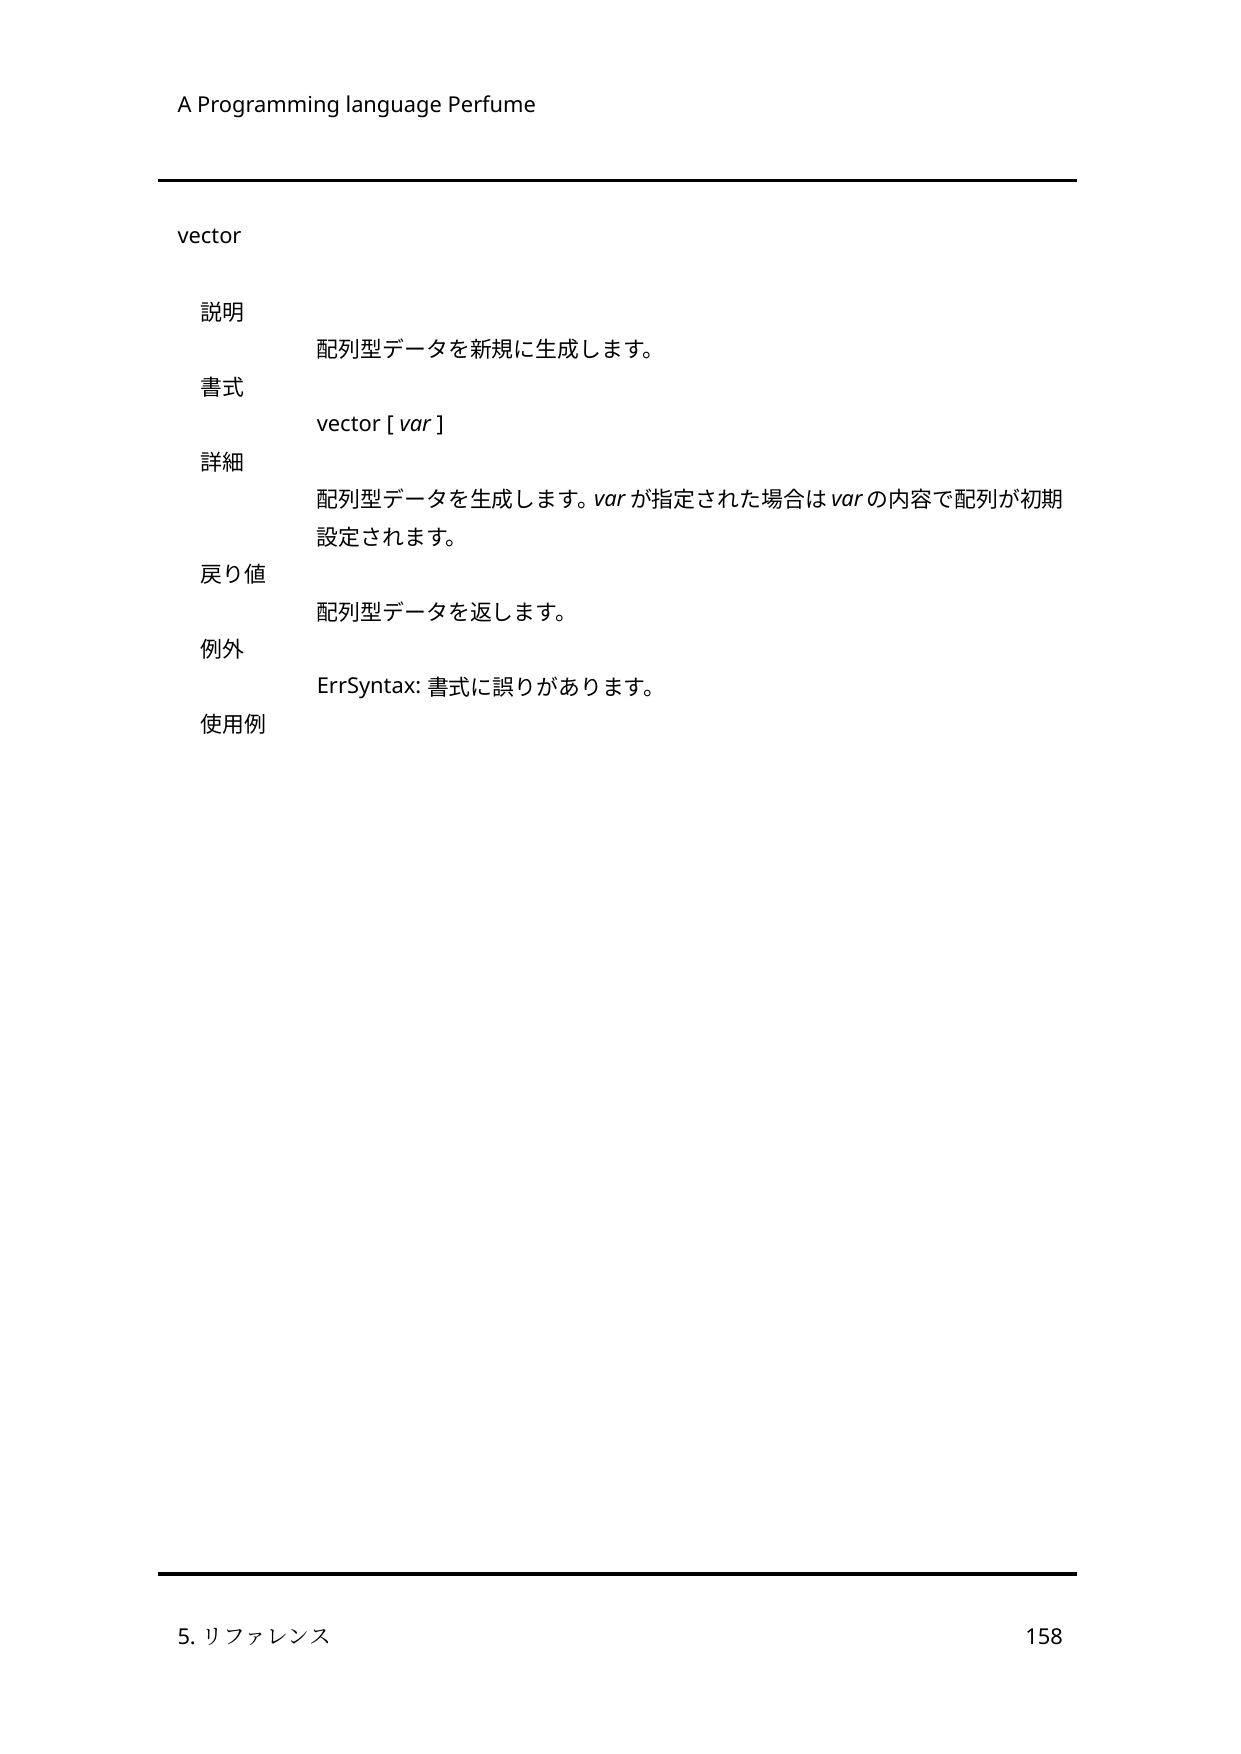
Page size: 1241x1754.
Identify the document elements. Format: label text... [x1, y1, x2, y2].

table_cell ErrSyntax: 書式に誤りがあります。 [317, 629, 1063, 704]
table_cell [317, 704, 1063, 779]
table_cell 配列型データを生成します。varが指定された場合はvarの内容で配列が初期設定されます。 [317, 442, 1063, 554]
table_cell 詳細 [200, 442, 317, 554]
table_cell 使用例 [200, 704, 317, 779]
table_cell 戻り値 [200, 554, 317, 629]
table_cell 書式 [200, 367, 317, 442]
subtitle vector [177, 217, 1063, 254]
table_cell vector [ var ] [317, 367, 1063, 442]
table_cell 例外 [200, 629, 317, 704]
table_cell 配列型データを返します。 [317, 554, 1063, 629]
table_header 説明 [200, 292, 317, 367]
table_header 配列型データを新規に生成します。 [317, 292, 1063, 367]
